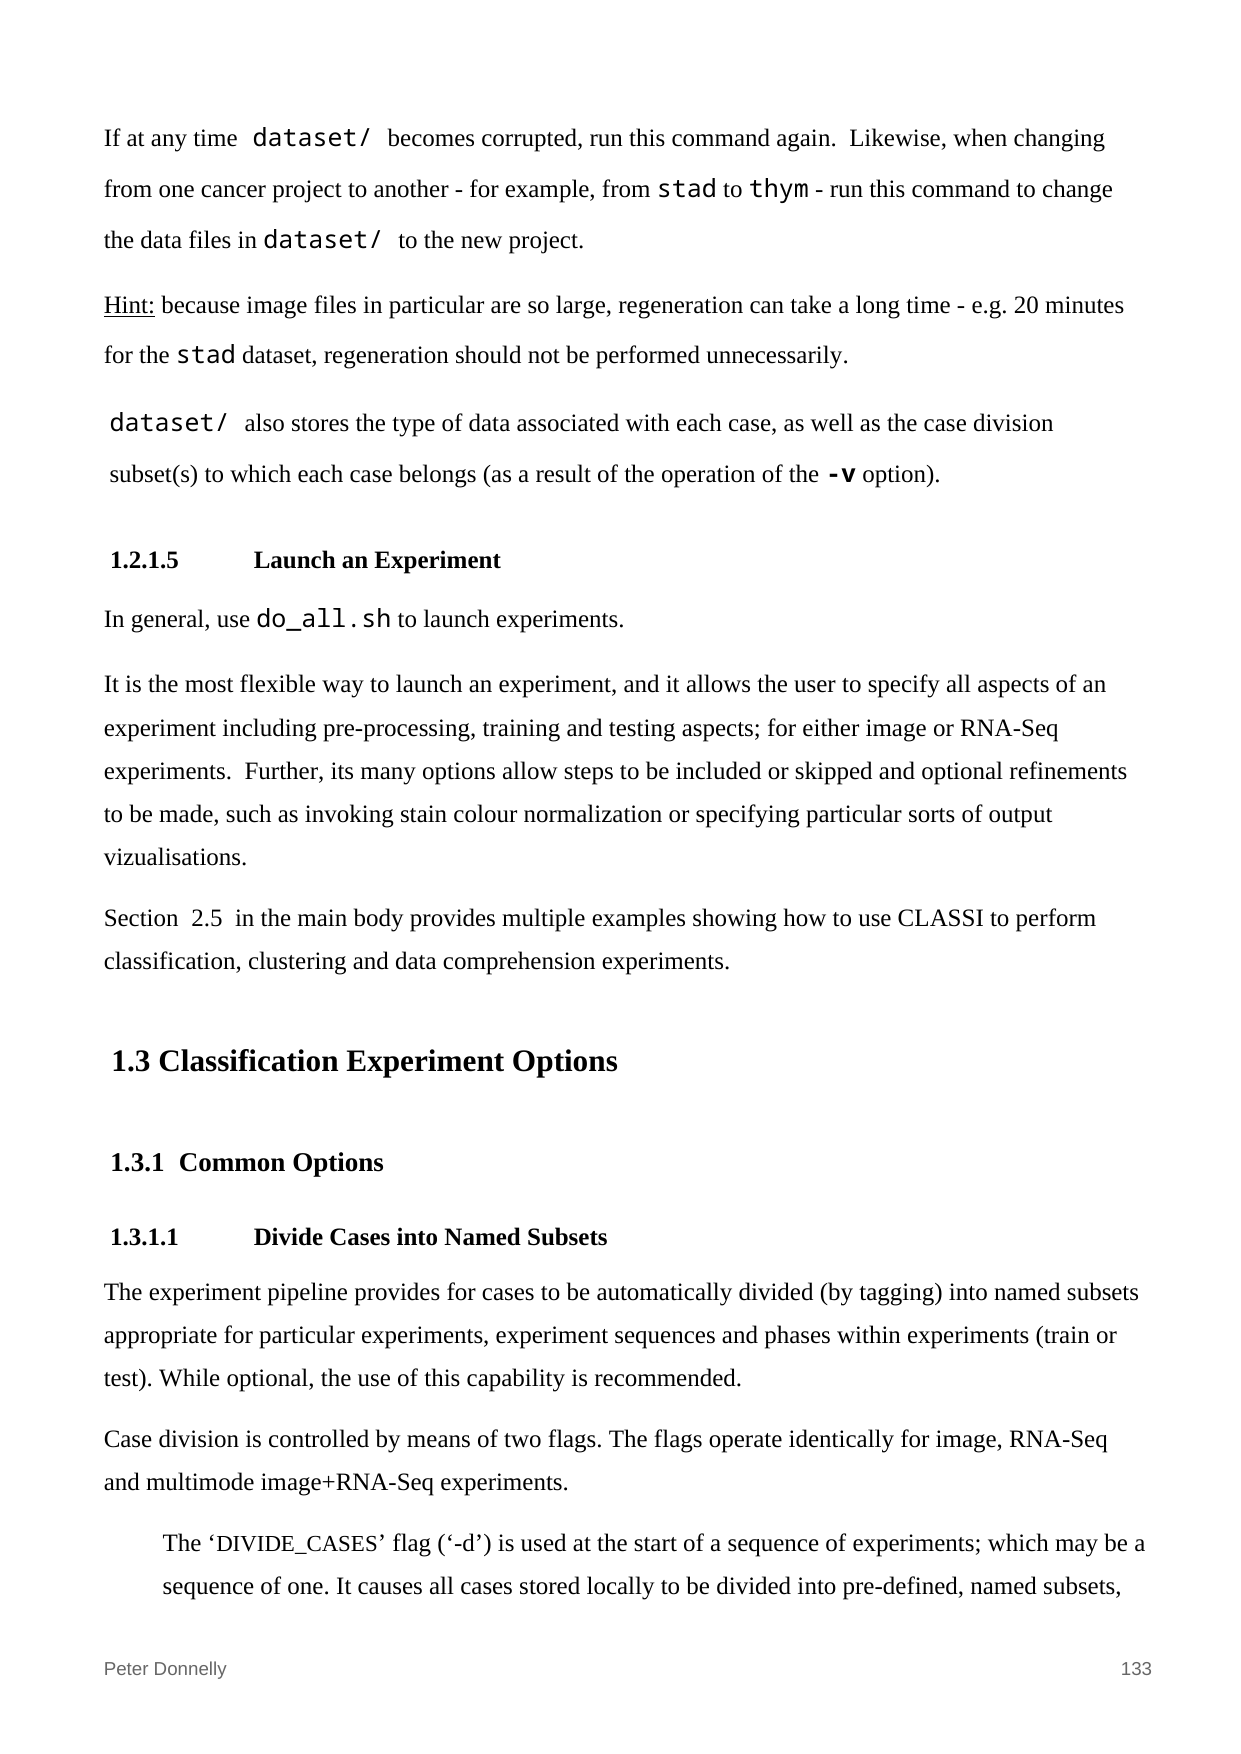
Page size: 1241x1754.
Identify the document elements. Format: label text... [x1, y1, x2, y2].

text In general, use do_all.sh to launch experiments. [103, 601, 1146, 635]
text The experiment pipeline provides for cases to be automatically divided (by tagging) into named subsets appropriate for particular experiments, experiment sequences and phases within experiments (train or test). While optional, the use of this capability is recommended. [103, 1277, 1146, 1392]
subtitle Divide Cases into Named Subsets [103, 1222, 1146, 1250]
text It is the most flexible way to launch an experiment, and it allows the user to specify all aspects of an experiment including pre-processing, training and testing aspects; for either image or RNA-Seq experiments. Further, its many options allow steps to be included or skipped and optional refinements to be made, such as invoking stain colour normalization or specifying particular sorts of output vizualisations. [103, 669, 1146, 871]
text Case division is controlled by means of two flags. The flags operate identically for image, RNA-Seq and multimode image+RNA-Seq experiments. [103, 1424, 1146, 1496]
subtitle Launch an Experiment [103, 546, 1146, 574]
text dataset/ also stores the type of data associated with each case, as well as the case division subset(s) to which each case belongs (as a result of the operation of the -v option). [109, 405, 1146, 490]
subtitle Common Options [103, 1146, 1146, 1177]
text If at any time dataset/ becomes corrupted, run this command again. Likewise, when changing from one cancer project to another - for example, from stad to thym - run this command to change the data files in dataset/ to the new project. [103, 120, 1146, 256]
text The ‘DIVIDE_CASES’ flag (‘-d’) is used at the start of a sequence of experiments; which may be a sequence of one. It causes all cases stored locally to be divided into pre-defined, named subsets, [162, 1528, 1146, 1600]
text Section 2.5 in the main body provides multiple examples showing how to use CLASSI to perform classification, clustering and data comprehension experiments. [103, 903, 1146, 975]
text Hint: because image files in particular are so large, regeneration can take a long time - e.g. 20 minutes for the stad dataset, regeneration should not be performed unnecessarily. [103, 291, 1146, 370]
subtitle Classification Experiment Options [103, 1042, 1146, 1078]
